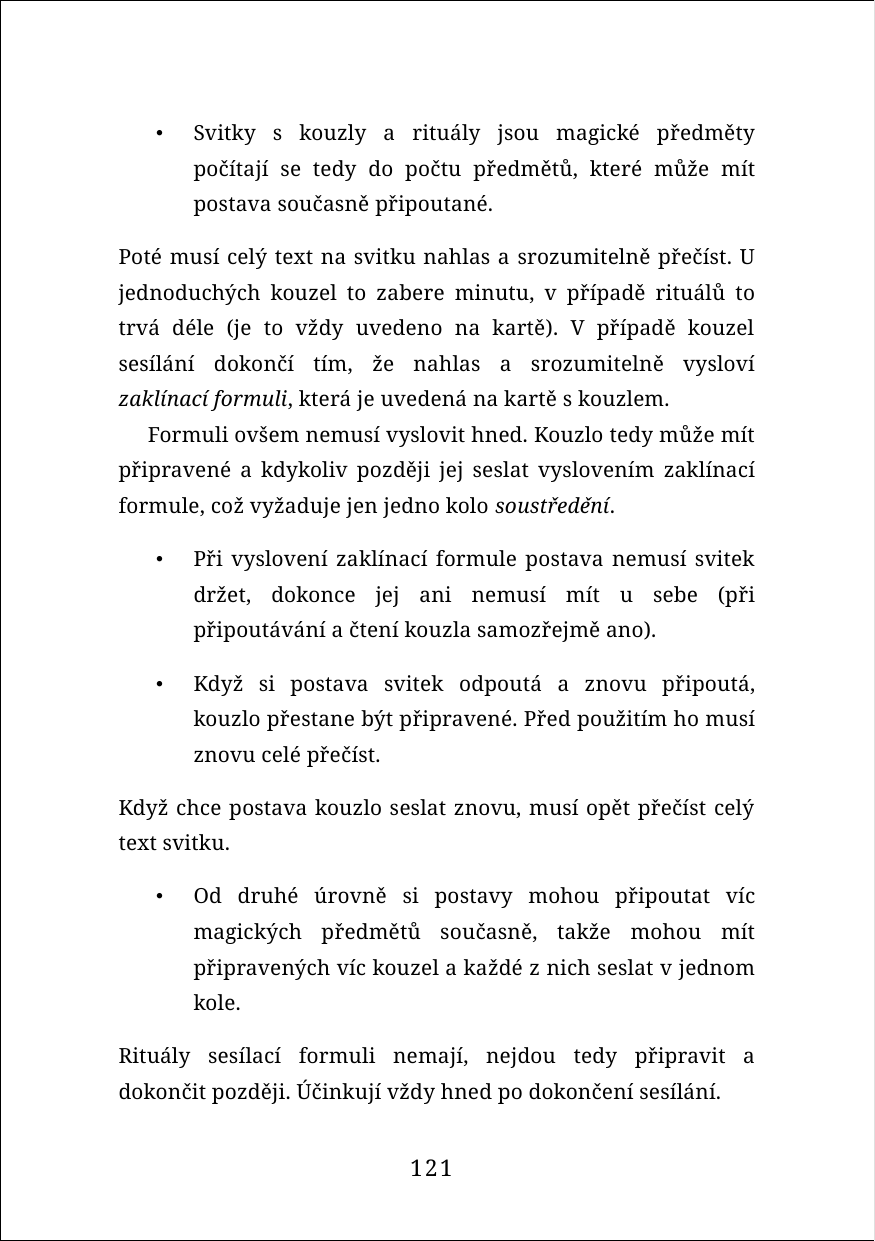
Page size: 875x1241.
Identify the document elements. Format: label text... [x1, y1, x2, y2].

list Když si postava svitek odpoutá a znovu připoutá, kouzlo přestane být připravené. Před použitím ho musí znovu celé přečíst. [156, 669, 756, 768]
list Při vyslovení zaklínací formule postava nemusí svitek držet, dokonce jej ani nemusí mít u sebe (při připoutávání a čtení kouzla samozřejmě ano). [156, 544, 756, 644]
list Od druhé úrovně si postavy mohou připoutat víc magických předmětů současně, takže mohou mít připravených víc kouzel a každé z nich seslat v jednom kole. [156, 882, 756, 1017]
text Když chce postava kouzlo seslat znovu, musí opět přečíst celý text svitku. [118, 793, 756, 857]
text Poté musí celý text na svitku nahlas a srozumitelně přečíst. U jednoduchých kouzel to zabere minutu, v případě rituálů to trvá déle (je to vždy uvedeno na kartě). V případě kouzel sesílání dokončí tím, že nahlas a srozumitelně vysloví zaklínací formuli, která je uvedená na kartě s kouzlem. Formuli ovšem nemusí vyslovit hned. Kouzlo tedy může mít připravené a kdykoliv později jej seslat vyslovením zaklínací formule, což vyžaduje jen jedno kolo soustředění. [118, 242, 756, 519]
text Rituály sesílací formuli nemají, nejdou tedy připravit a dokončit později. Účinkují vždy hned po dokončení sesílání. [118, 1041, 756, 1105]
list Svitky s kouzly a rituály jsou magické předměty počítají se tedy do počtu předmětů, které může mít postava současně připoutané. [156, 118, 756, 218]
